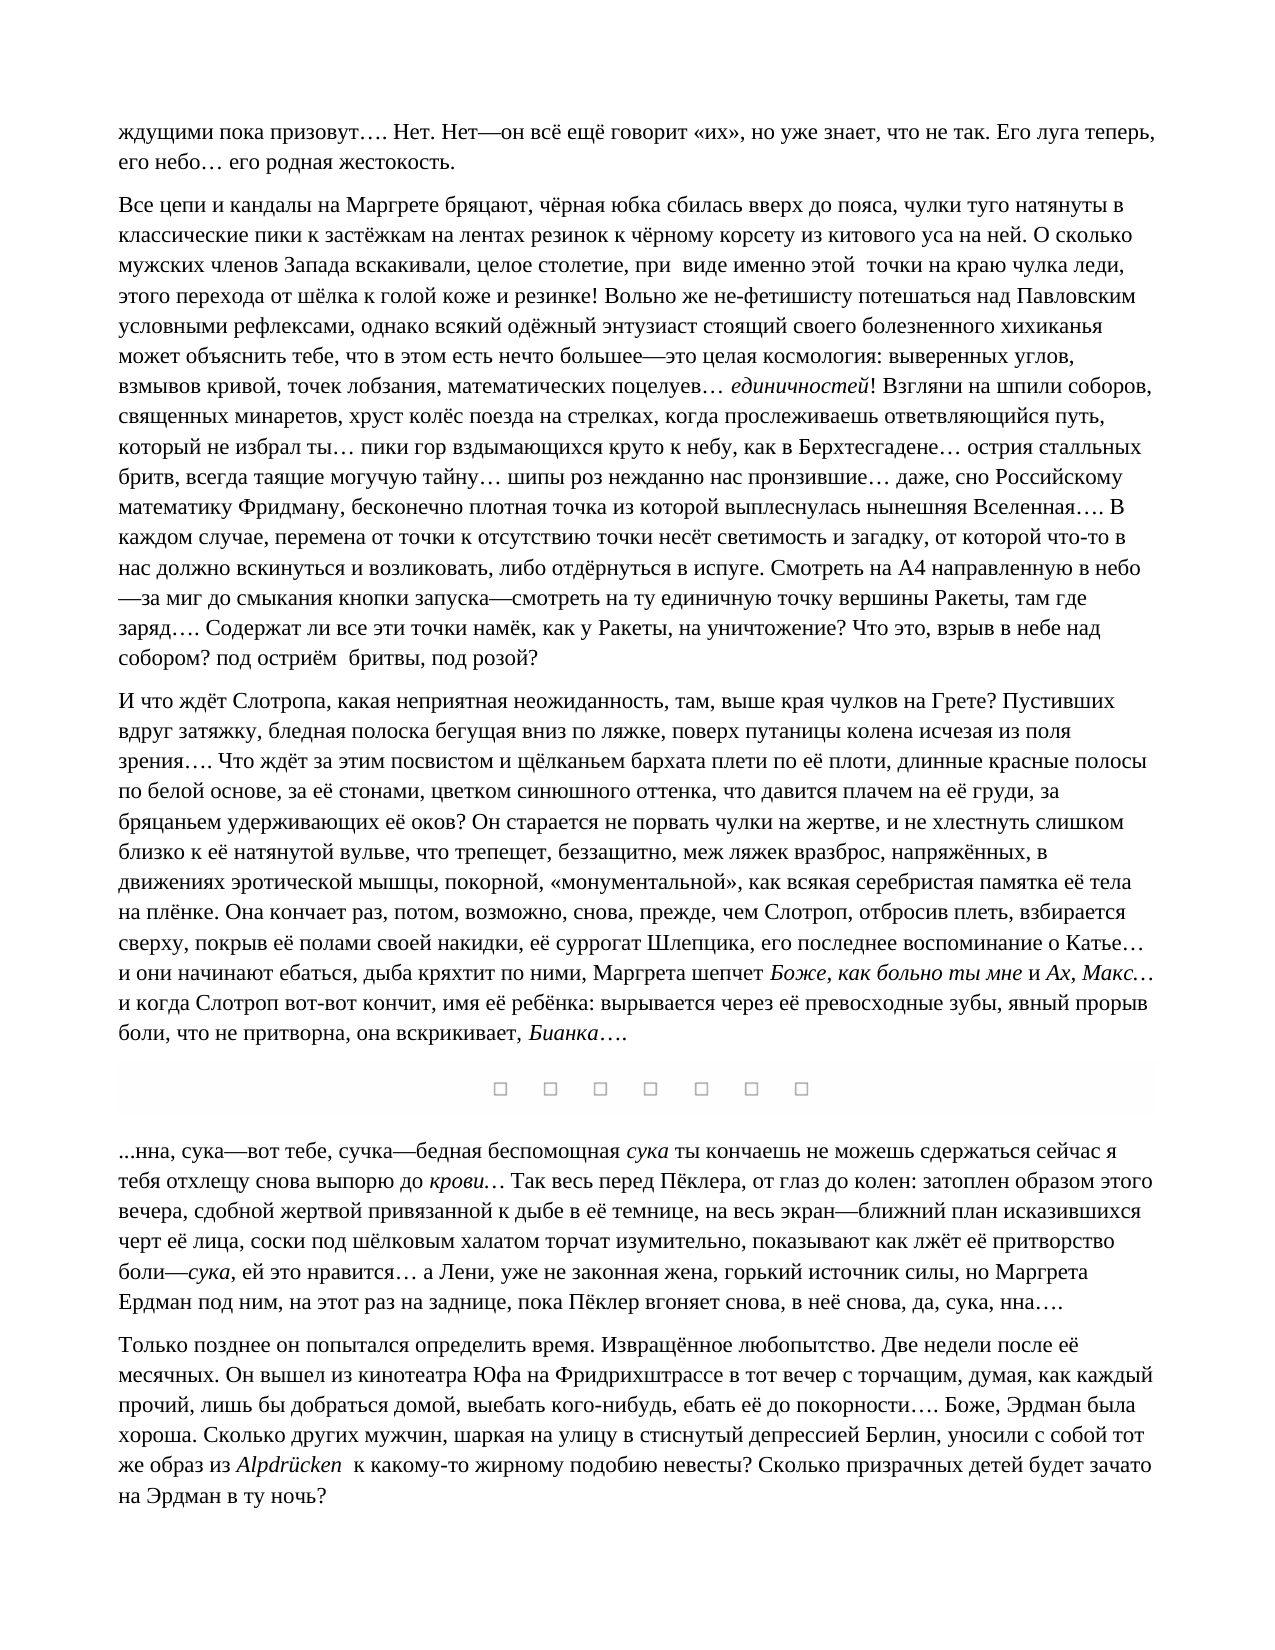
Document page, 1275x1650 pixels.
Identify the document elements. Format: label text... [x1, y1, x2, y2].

text Все цепи и кандалы на Маргрете бряцают, чёрная юбка сбилась вверх до пояса, чулки туго натянуты в классические пики к застёжкам на лентах резинок к чёрному корсету из китового уса на ней. О сколько мужских членов Запада вскакивали, целое столетие, при виде именно этой точки на краю чулка леди, этого перехода от шёлка к голой коже и резинке! Вольно же не-фетишисту потешаться над Павловским условными рефлексами, однако всякий одёжный энтузиаст стоящий своего болезненного хихиканья может объяснить тебе, что в этом есть нечто большее—это целая космология: выверенных углов, взмывов кривой, точек лобзания, математических поцелуев… единичностей! Взгляни на шпили соборов, священных минаретов, хруст колёс поезда на стрелках, когда прослеживаешь ответвляющийся путь, который не избрал ты… пики гор вздымающихся круто к небу, как в Берхтесгадене… острия сталльных бритв, всегда таящие могучую тайну… шипы роз нежданно нас пронзившие… даже, сно Российскому математику Фридману, бесконечно плотная точка из которой выплеснулась нынешняя Вселенная…. В каждом случае, перемена от точки к отсутствию точки несёт светимость и загадку, от которой что-то в нас должно вскинуться и возликовать, либо отдёрнуться в испуге. Смотреть на А4 направленную в небо—за миг до смыкания кнопки запуска—смотреть на ту единичную точку вершины Ракеты, там где заряд…. Содержат ли все эти точки намёк, как у Ракеты, на уничтожение? Что это, взрыв в небе над собором? под остриём бритвы, под розой? [118, 191, 1157, 671]
picture [118, 1061, 1157, 1117]
text ждущими пока призовут…. Нет. Нет—он всё ещё говорит «их», но уже знает, что не так. Его луга теперь, его небо… его родная жестокость. [118, 118, 1157, 175]
text И что ждёт Слотропа, какая неприятная неожиданность, там, выше края чулков на Грете? Пустивших вдруг затяжку, бледная полоска бегущая вниз по ляжке, поверх путаницы колена исчезая из поля зрения…. Что ждёт за этим посвистом и щёлканьем бархата плети по её плоти, длинные красные полосы по белой основе, за её стонами, цветком синюшного оттенка, что давится плачем на её груди, за бряцаньем удерживающих её оков? Он старается не порвать чулки на жертве, и не хлестнуть слишком близко к её натянутой вульве, что трепещет, беззащитно, меж ляжек вразброс, напряжённых, в движениях эротической мышцы, покорной, «монументальной», как всякая серебристая памятка её тела на плёнке. Она кончает раз, потом, возможно, снова, прежде, чем Слотроп, отбросив плеть, взбирается сверху, покрыв её полами своей накидки, её суррогат Шлепцика, его последнее воспоминание о Катье… и они начинают ебаться, дыба кряхтит по ними, Маргрета шепчет Боже, как больно ты мне и Ах, Макс… и когда Слотроп вот-вот кончит, имя её ребёнка: вырывается через её превосходные зубы, явный прорыв боли, что не притворна, она вскрикивает, Бианка…. [118, 687, 1157, 1046]
text Только позднее он попытался определить время. Извращённое любопытство. Две недели после её месячных. Он вышел из кинотеатра Юфа на Фридрихштрассе в тот вечер с торчащим, думая, как каждый прочий, лишь бы добраться домой, выебать кого-нибудь, ебать её до покорности…. Боже, Эрдман была хороша. Сколько других мужчин, шаркая на улицу в стиснутый депрессией Берлин, уносили с собой тот же образ из Alpdrücken к какому-то жирному подобию невесты? Сколько призрачных детей будет зачато на Эрдман в ту ночь? [118, 1331, 1157, 1508]
text ...нна, сука—вот тебе, сучка—бедная беспомощная сука ты кончаешь не можешь сдержаться сейчас я тебя отхлещу снова выпорю до крови… Так весь перед Пёклера, от глаз до колен: затоплен образом этого вечера, сдобной жертвой привязанной к дыбе в её темнице, на весь экран—ближний план исказившихся черт её лица, соски под шёлковым халатом торчат изумительно, показывают как лжёт её притворство боли—сука, ей это нравится… а Лени, уже не законная жена, горький источник силы, но Маргрета Ердман под ним, на этот раз на заднице, пока Пёклер вгоняет снова, в неё снова, да, сука, нна…. [118, 1117, 1157, 1314]
